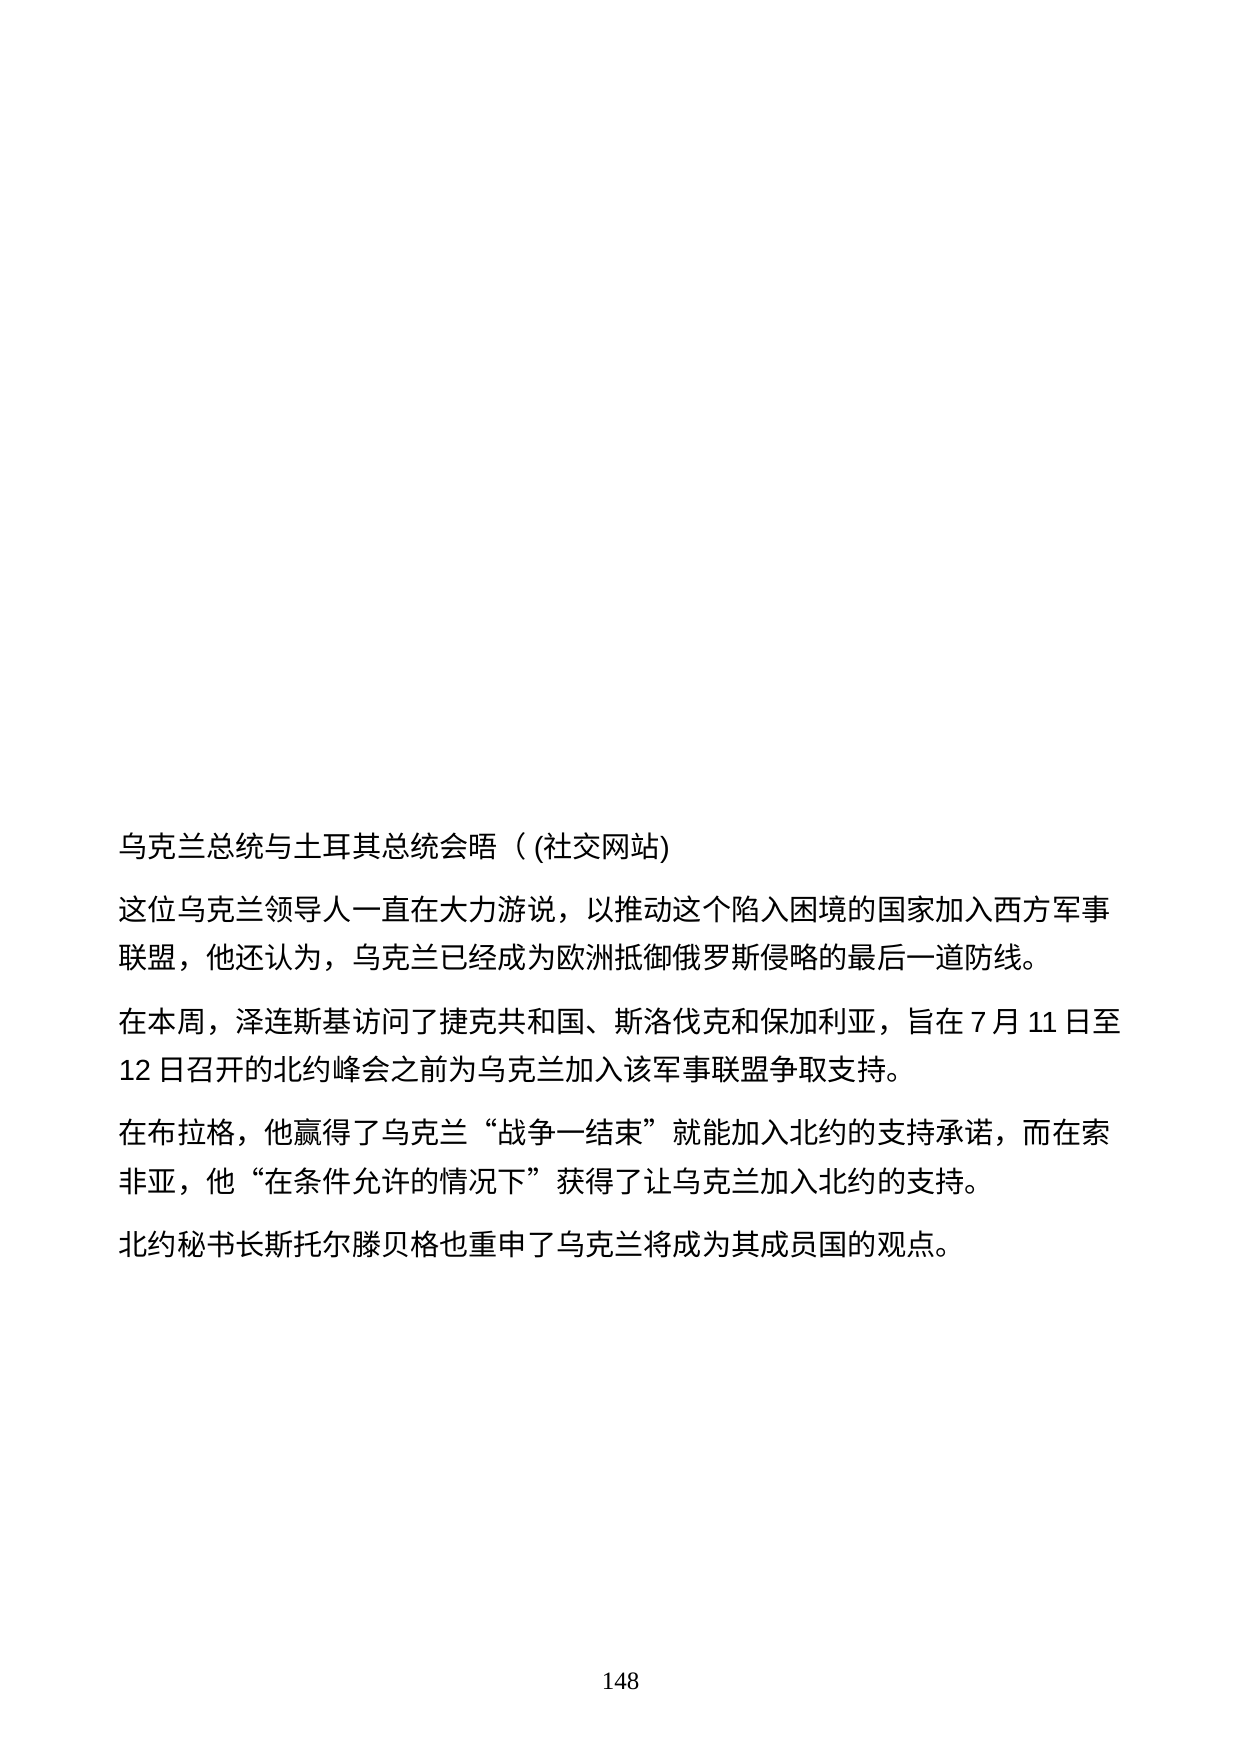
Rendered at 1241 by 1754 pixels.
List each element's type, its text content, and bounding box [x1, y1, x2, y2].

text 乌克兰总统与土耳其总统会晤（ (社交网站) [118, 118, 1122, 866]
text 在布拉格，他赢得了乌克兰“战争一结束”就能加入北约的支持承诺，而在索非亚，他“在条件允许的情况下”获得了让乌克兰加入北约的支持。 [118, 1110, 1122, 1201]
text 在本周，泽连斯基访问了捷克共和国、斯洛伐克和保加利亚，旨在7月11日至12日召开的北约峰会之前为乌克兰加入该军事联盟争取支持。 [118, 998, 1122, 1089]
text 这位乌克兰领导人一直在大力游说，以推动这个陷入困境的国家加入西方军事联盟，他还认为，乌克兰已经成为欧洲抵御俄罗斯侵略的最后一道防线。 [118, 886, 1122, 977]
text 北约秘书长斯托尔滕贝格也重申了乌克兰将成为其成员国的观点。 [118, 1221, 1122, 1264]
